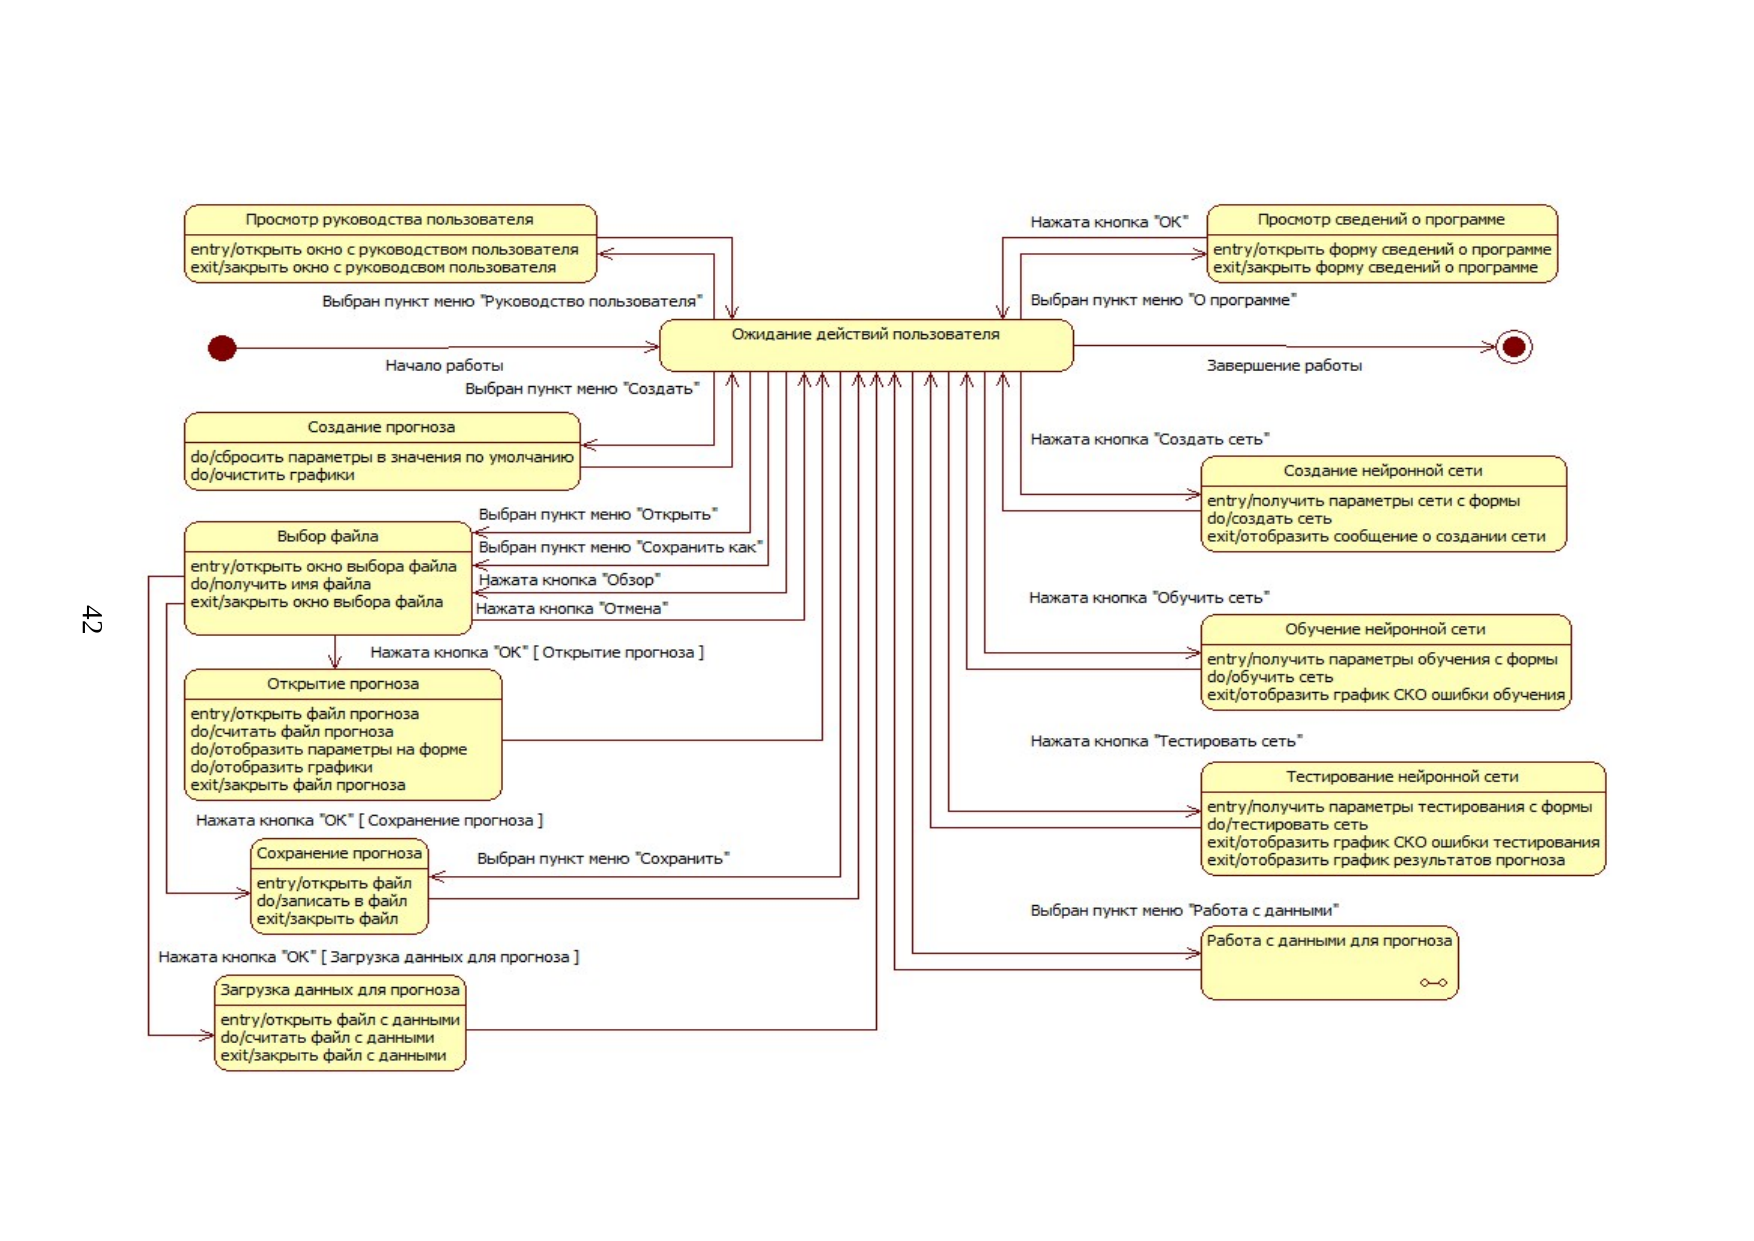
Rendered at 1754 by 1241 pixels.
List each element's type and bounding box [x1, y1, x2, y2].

picture [118, 177, 1637, 1099]
